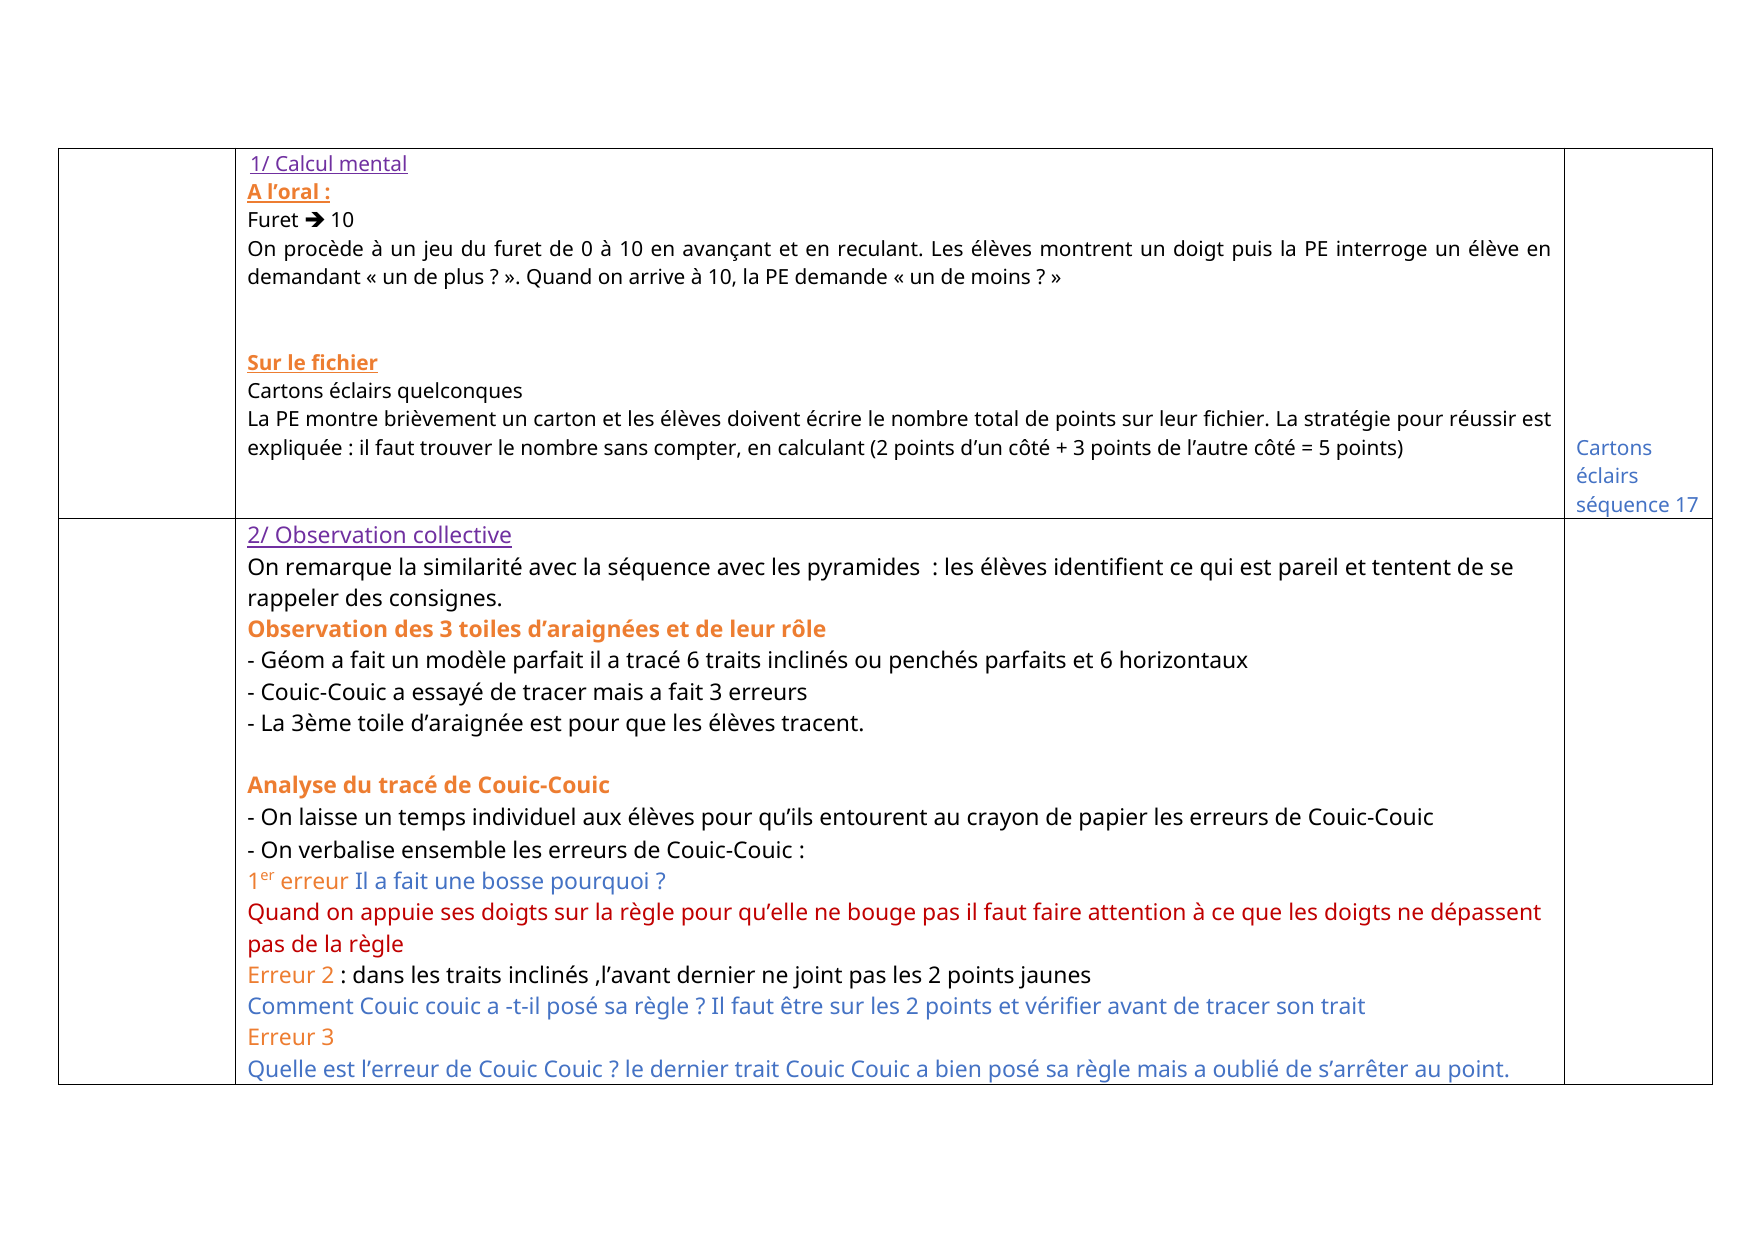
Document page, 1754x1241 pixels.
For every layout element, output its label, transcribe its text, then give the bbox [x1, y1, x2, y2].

table_cell 1/ Calcul mental A l’oral : Furet  10 On procède à un jeu du furet de 0 à 10 en avançant et en reculant. Les élèves montrent un doigt puis la PE interroge un élève en demandant « un de plus ? ». Quand on arrive à 10, la PE demande « un de moins ? » Sur le fichier Cartons éclairs quelconques La PE montre brièvement un carton et les élèves doivent écrire le nombre total de points sur leur fichier. La stratégie pour réussir est expliquée : il faut trouver le nombre sans compter, en calculant (2 points d’un côté + 3 points de l’autre côté = 5 points) [236, 149, 1564, 518]
table_cell Cartons éclairs séquence 17 [1565, 149, 1712, 518]
table_cell [59, 149, 235, 518]
table_cell [59, 519, 235, 1084]
table_cell 2/ Observation collective On remarque la similarité avec la séquence avec les pyramides : les élèves identifient ce qui est pareil et tentent de se rappeler des consignes. Observation des 3 toiles d’araignées et de leur rôle - Géom a fait un modèle parfait il a tracé 6 traits inclinés ou penchés parfaits et 6 horizontaux - Couic-Couic a essayé de tracer mais a fait 3 erreurs - La 3ème toile d’araignée est pour que les élèves tracent. Analyse du tracé de Couic-Couic - On laisse un temps individuel aux élèves pour qu’ils entourent au crayon de papier les erreurs de Couic-Couic - On verbalise ensemble les erreurs de Couic-Couic : 1er erreur Il a fait une bosse pourquoi ? Quand on appuie ses doigts sur la règle pour qu’elle ne bouge pas il faut faire attention à ce que les doigts ne dépassent pas de la règle Erreur 2 : dans les traits inclinés ,l’avant dernier ne joint pas les 2 points jaunes Comment Couic couic a -t-il posé sa règle ? Il faut être sur les 2 points et vérifier avant de tracer son trait Erreur 3 Quelle est l’erreur de Couic Couic ? le dernier trait Couic Couic a bien posé sa règle mais a oublié de s’arrêter au point. [236, 519, 1564, 1084]
table_cell [1565, 519, 1712, 1084]
